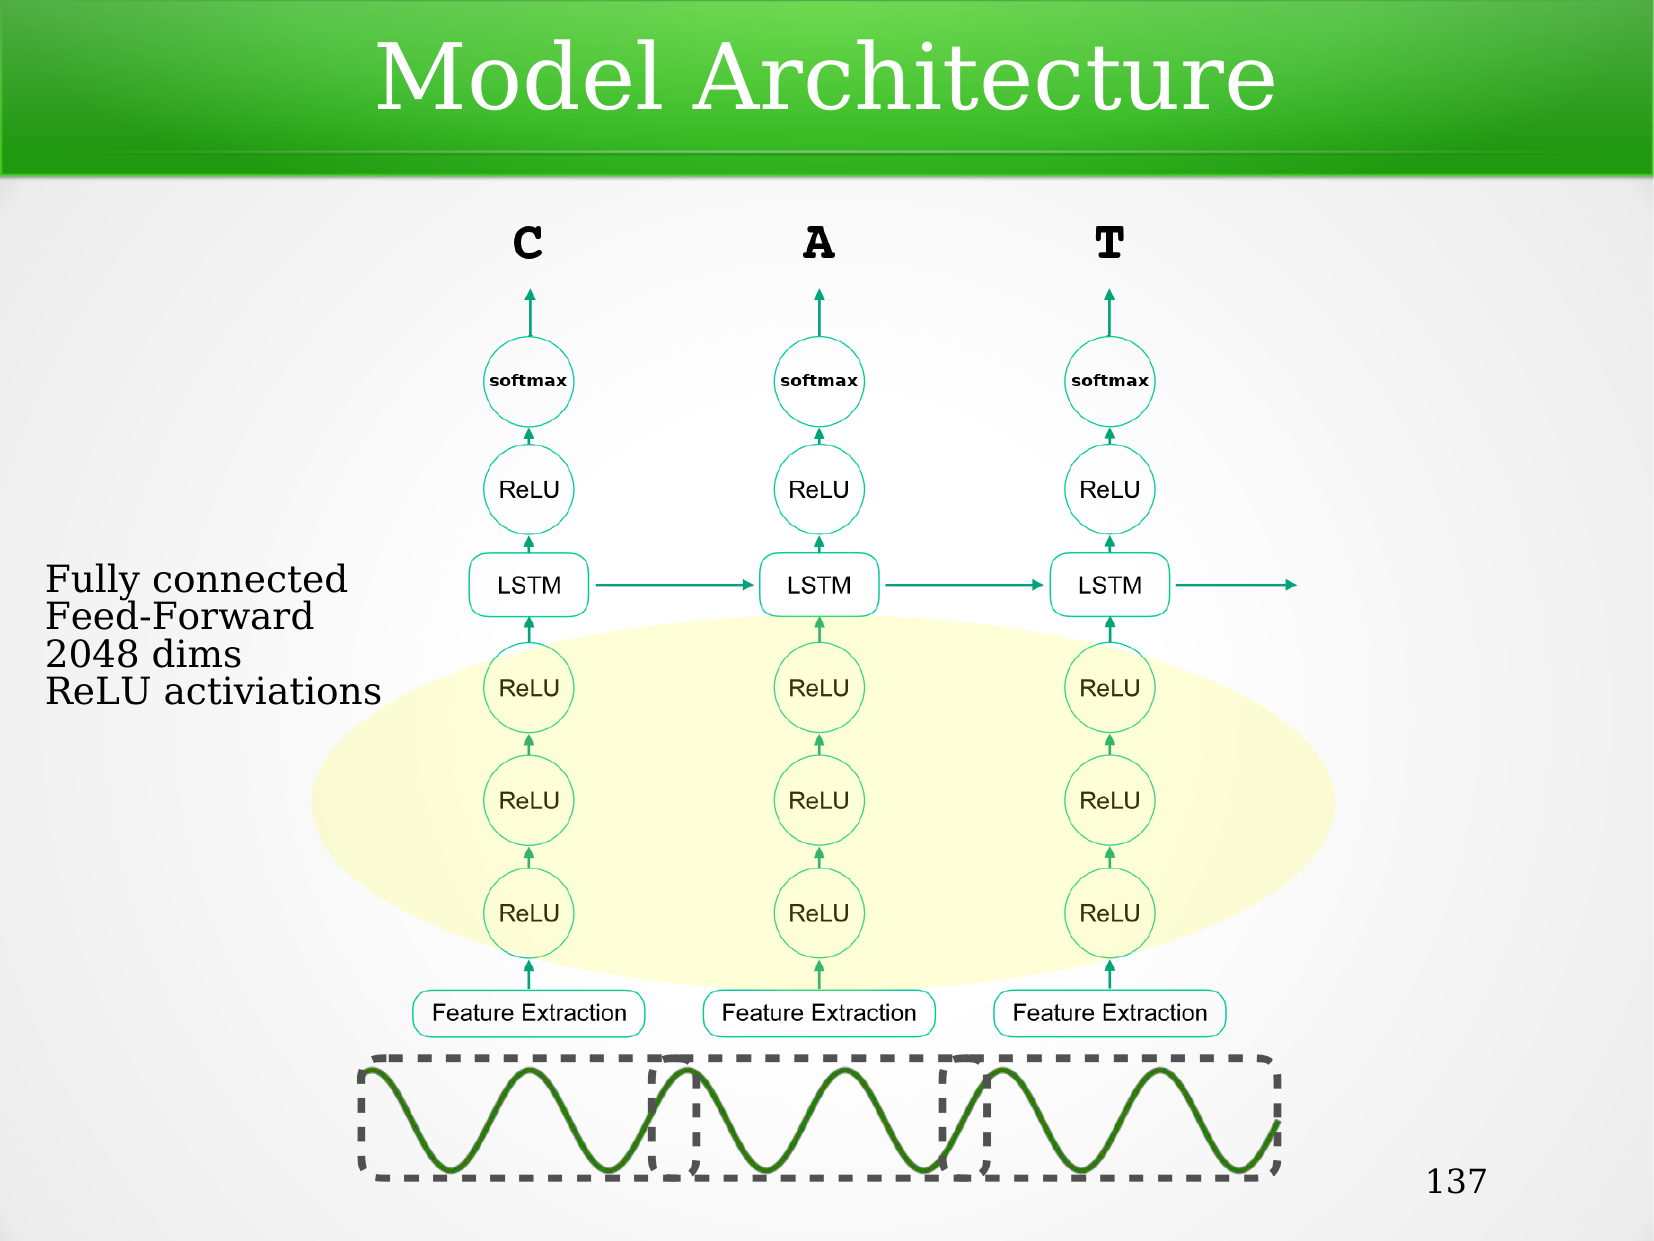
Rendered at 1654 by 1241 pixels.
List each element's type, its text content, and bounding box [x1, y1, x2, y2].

text_box Fully connected Feed-Forward 2048 dims ReLU activiations [29, 554, 525, 833]
text_box [317, 614, 1336, 992]
title Model Architecture [82, 11, 1571, 154]
picture [0, 0, 1654, 1241]
